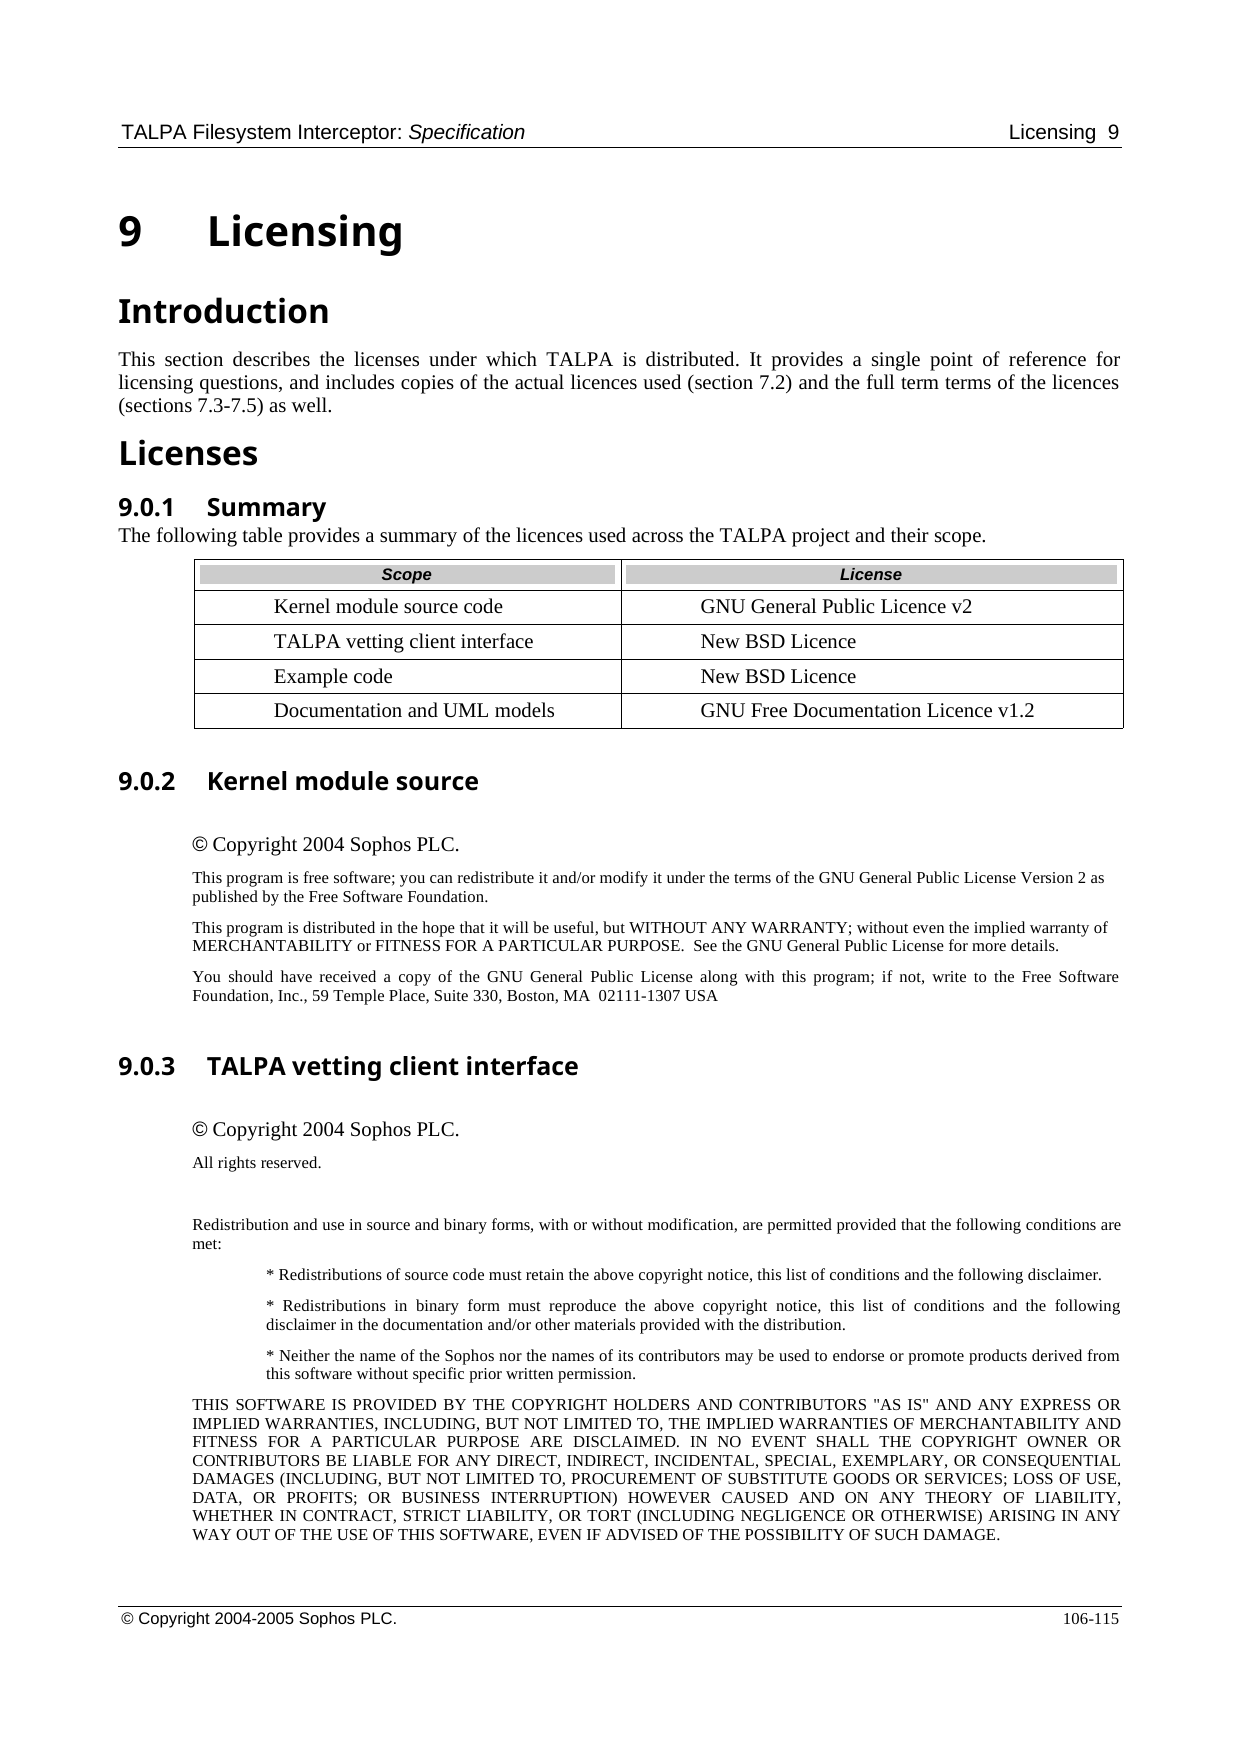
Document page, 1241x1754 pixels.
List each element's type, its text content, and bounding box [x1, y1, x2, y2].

subtitle Summary [118, 490, 1122, 524]
table_cell TALPA vetting client interface [195, 625, 621, 659]
text This program is distributed in the hope that it will be useful, but WITHOUT ANY WARRANTY; without even the implied warranty of MERCHANTABILITY or FITNESS FOR A PARTICULAR PURPOSE. See the GNU General Public License for more details. [192, 918, 1122, 955]
table_cell GNU General Public Licence v2 [622, 591, 1123, 624]
subtitle Kernel module source [118, 763, 1122, 797]
text * Neither the name of the Sophos nor the names of its contributors may be used to endorse or promote products derived from this software without specific prior written permission. [266, 1346, 1122, 1383]
table_cell Example code [195, 660, 621, 693]
text All rights reserved. [192, 1154, 1122, 1172]
text You should have received a copy of the GNU General Public License along with this program; if not, write to the Free Software Foundation, Inc., 59 Temple Place, Suite 330, Boston, MA 02111-1307 USA [192, 968, 1122, 1005]
subtitle Licenses [118, 430, 1122, 475]
text * Redistributions of source code must retain the above copyright notice, this list of conditions and the following disclaimer. [266, 1265, 1122, 1284]
table_header Scope [195, 560, 621, 590]
table_cell Documentation and UML models [195, 694, 621, 728]
table_cell Kernel module source code [195, 591, 621, 624]
table_header License [622, 560, 1123, 590]
subtitle Introduction [118, 288, 1122, 333]
table_cell New BSD Licence [622, 625, 1123, 659]
text THIS SOFTWARE IS PROVIDED BY THE COPYRIGHT HOLDERS AND CONTRIBUTORS "AS IS" AND ANY EXPRESS OR IMPLIED WARRANTIES, INCLUDING, BUT NOT LIMITED TO, THE IMPLIED WARRANTIES OF MERCHANTABILITY AND FITNESS FOR A PARTICULAR PURPOSE ARE DISCLAIMED. IN NO EVENT SHALL THE COPYRIGHT OWNER OR CONTRIBUTORS BE LIABLE FOR ANY DIRECT, INDIRECT, INCIDENTAL, SPECIAL, EXEMPLARY, OR CONSEQUENTIAL DAMAGES (INCLUDING, BUT NOT LIMITED TO, PROCUREMENT OF SUBSTITUTE GOODS OR SERVICES; LOSS OF USE, DATA, OR PROFITS; OR BUSINESS INTERRUPTION) HOWEVER CAUSED AND ON ANY THEORY OF LIABILITY, WHETHER IN CONTRACT, STRICT LIABILITY, OR TORT (INCLUDING NEGLIGENCE OR OTHERWISE) ARISING IN ANY WAY OUT OF THE USE OF THIS SOFTWARE, EVEN IF ADVISED OF THE POSSIBILITY OF SUCH DAMAGE. [192, 1396, 1122, 1544]
table_cell GNU Free Documentation Licence v1.2 [622, 694, 1123, 728]
table_cell New BSD Licence [622, 660, 1123, 693]
subtitle Licensing [118, 202, 1122, 259]
text © Copyright 2004 Sophos PLC. [192, 833, 1122, 856]
text Redistribution and use in source and binary forms, with or without modification, are permitted provided that the following conditions are met: [192, 1216, 1122, 1253]
subtitle TALPA vetting client interface [118, 1048, 1122, 1082]
text This program is free software; you can redistribute it and/or modify it under the terms of the GNU General Public License Version 2 as published by the Free Software Foundation. [192, 869, 1122, 906]
text The following table provides a summary of the licences used across the TALPA project and their scope. [118, 524, 1122, 547]
text © Copyright 2004 Sophos PLC. [192, 1118, 1122, 1141]
text * Redistributions in binary form must reproduce the above copyright notice, this list of conditions and the following disclaimer in the documentation and/or other materials provided with the distribution. [266, 1296, 1122, 1333]
text This section describes the licenses under which TALPA is distributed. It provides a single point of reference for licensing questions, and includes copies of the actual licences used (section 7.2) and the full term terms of the licences (sections 7.3-7.5) as well. [118, 348, 1122, 417]
